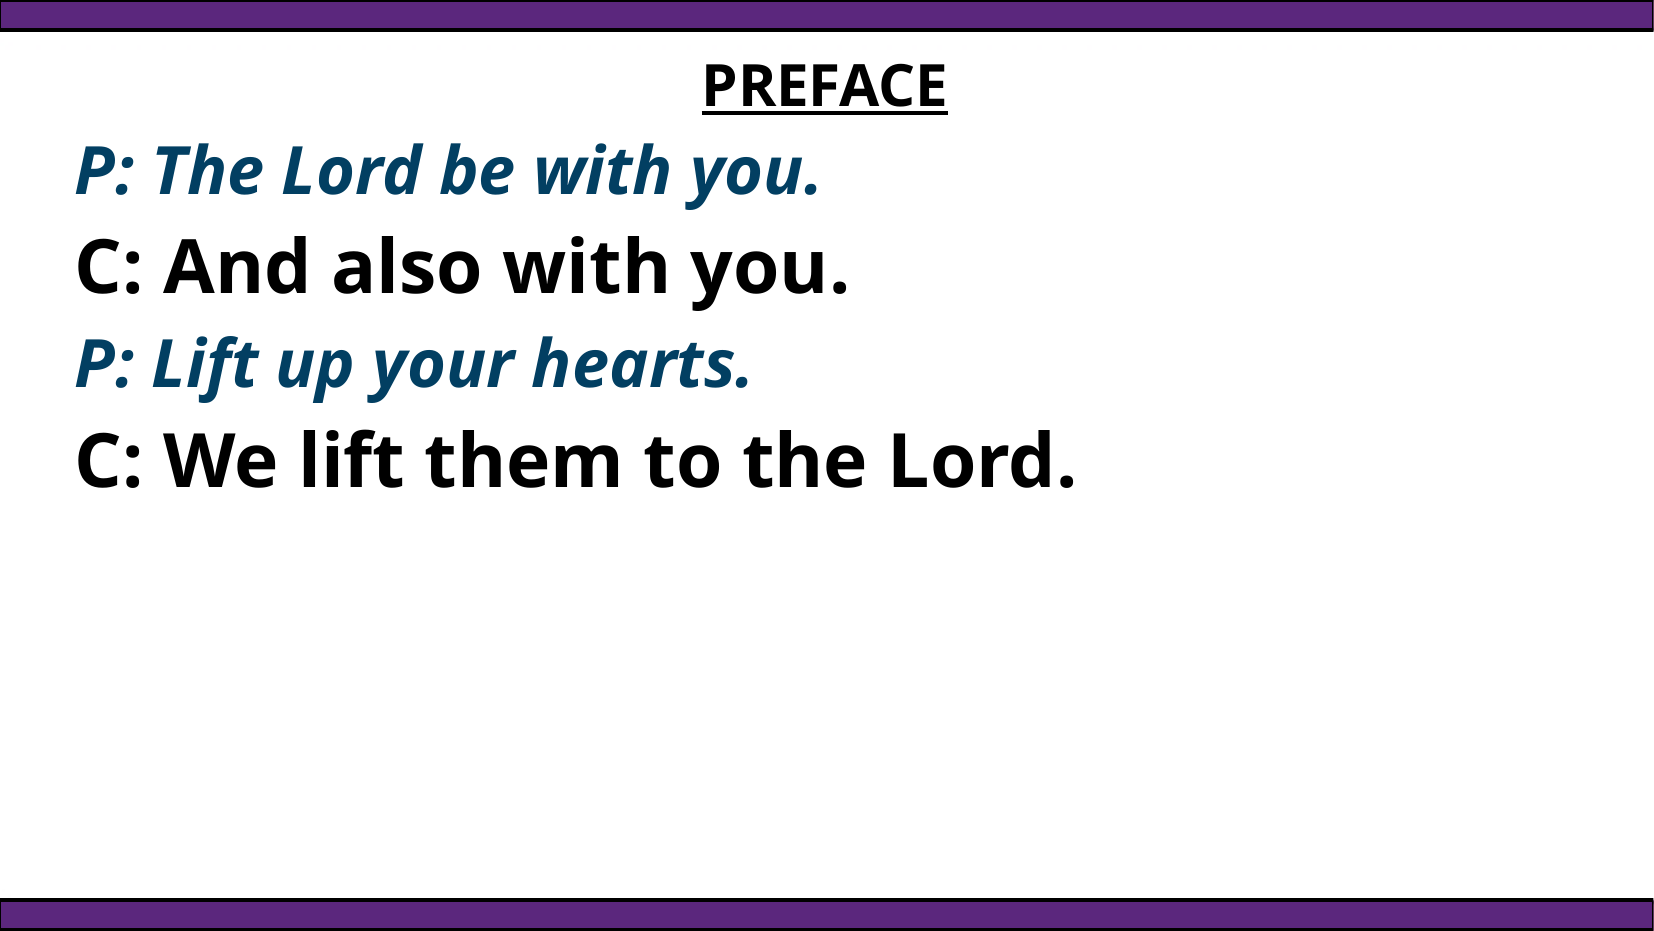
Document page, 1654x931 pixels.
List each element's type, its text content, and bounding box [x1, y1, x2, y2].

text_box PREFACE P: The Lord be with you. C: And also with you. P: Lift up your hearts. C: We lift them to the Lord. [60, 36, 1591, 506]
text_box [0, 0, 1654, 31]
text_box [0, 900, 1654, 931]
picture [0, 31, 1654, 900]
